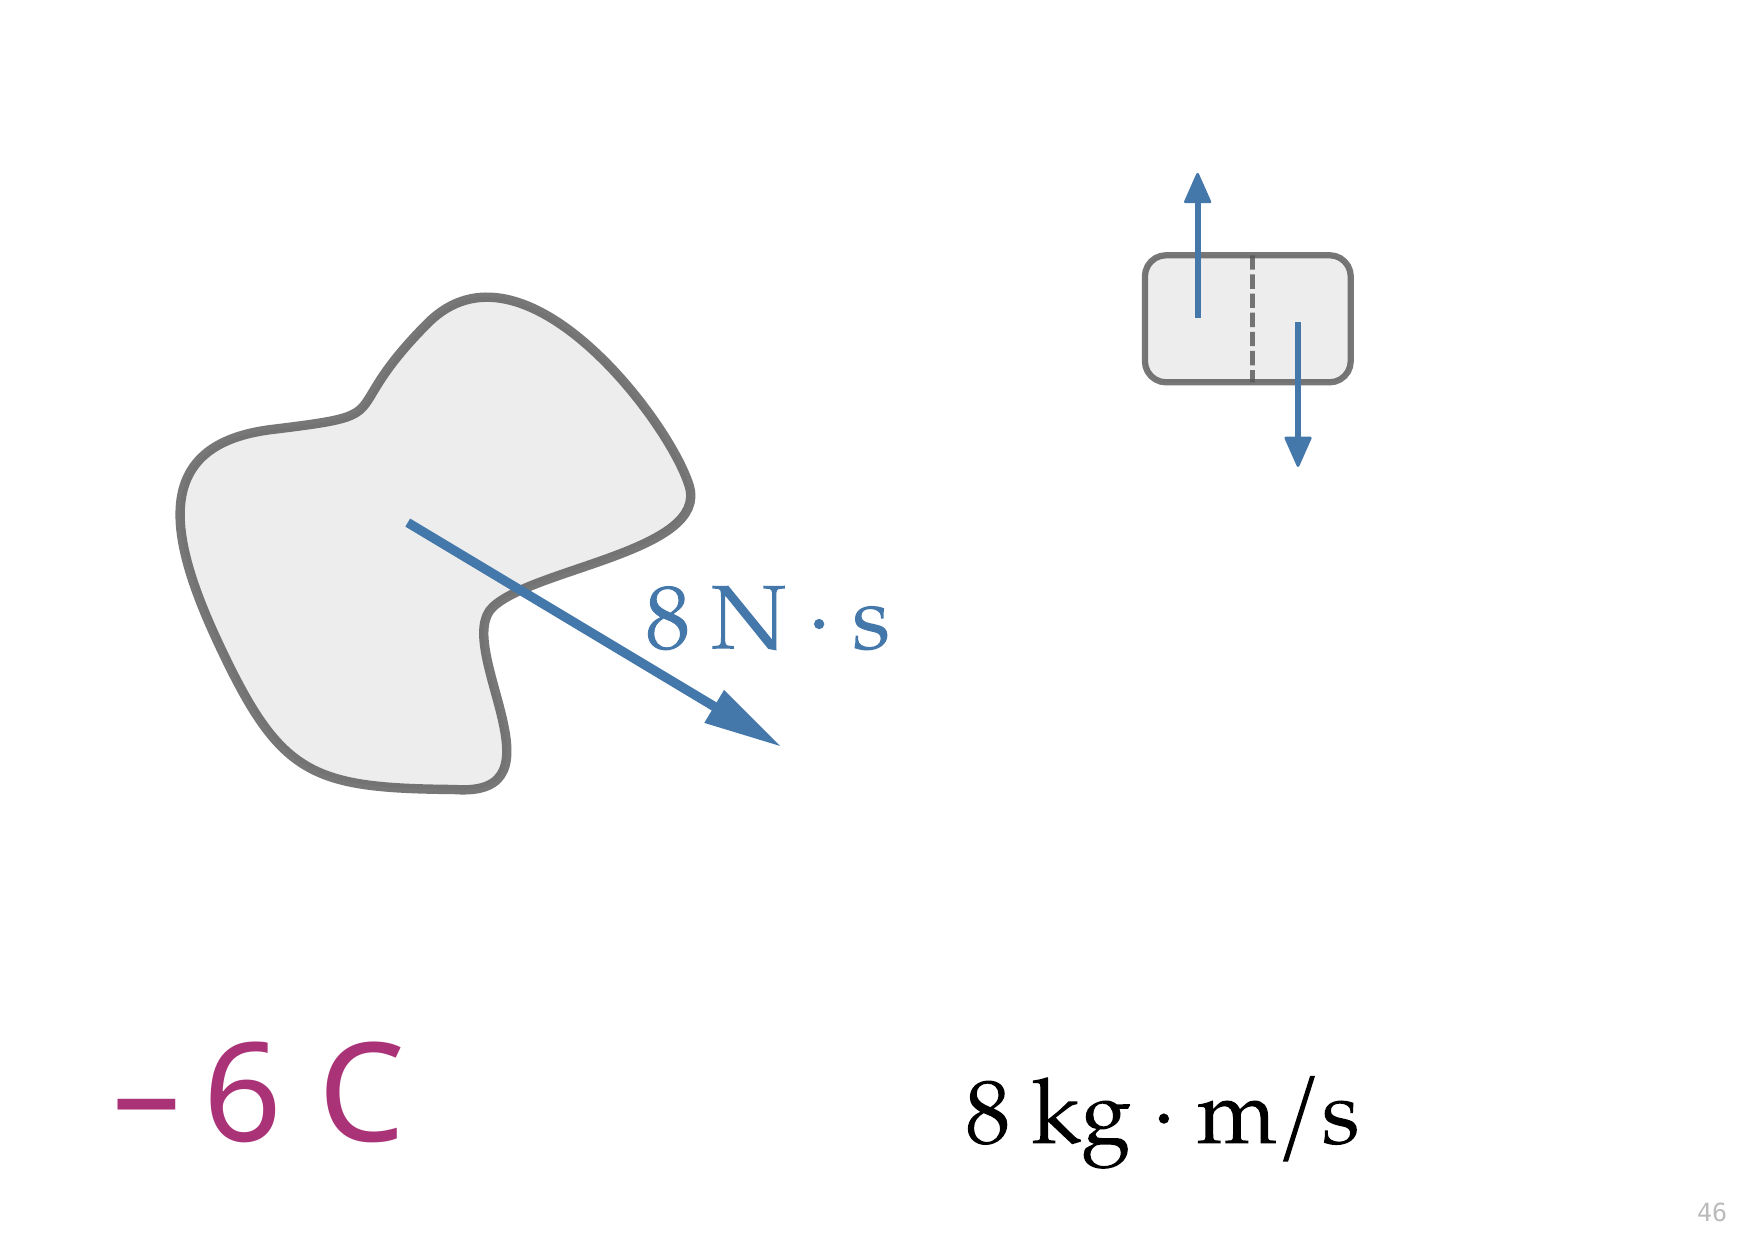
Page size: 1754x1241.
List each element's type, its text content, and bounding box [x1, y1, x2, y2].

text_box [1144, 255, 1351, 383]
text_box [647, 585, 688, 651]
text_box [1083, 1100, 1131, 1169]
text_box [1158, 1113, 1170, 1124]
text_box [813, 618, 825, 630]
text_box [854, 605, 888, 651]
text_box [1197, 1100, 1276, 1144]
text_box [180, 297, 691, 790]
text_box – 6 C [97, 986, 414, 1139]
text_box [1282, 1075, 1316, 1162]
text_box [1323, 1100, 1357, 1146]
text_box [1032, 1077, 1081, 1145]
text_box [712, 585, 785, 651]
text_box [967, 1080, 1008, 1146]
